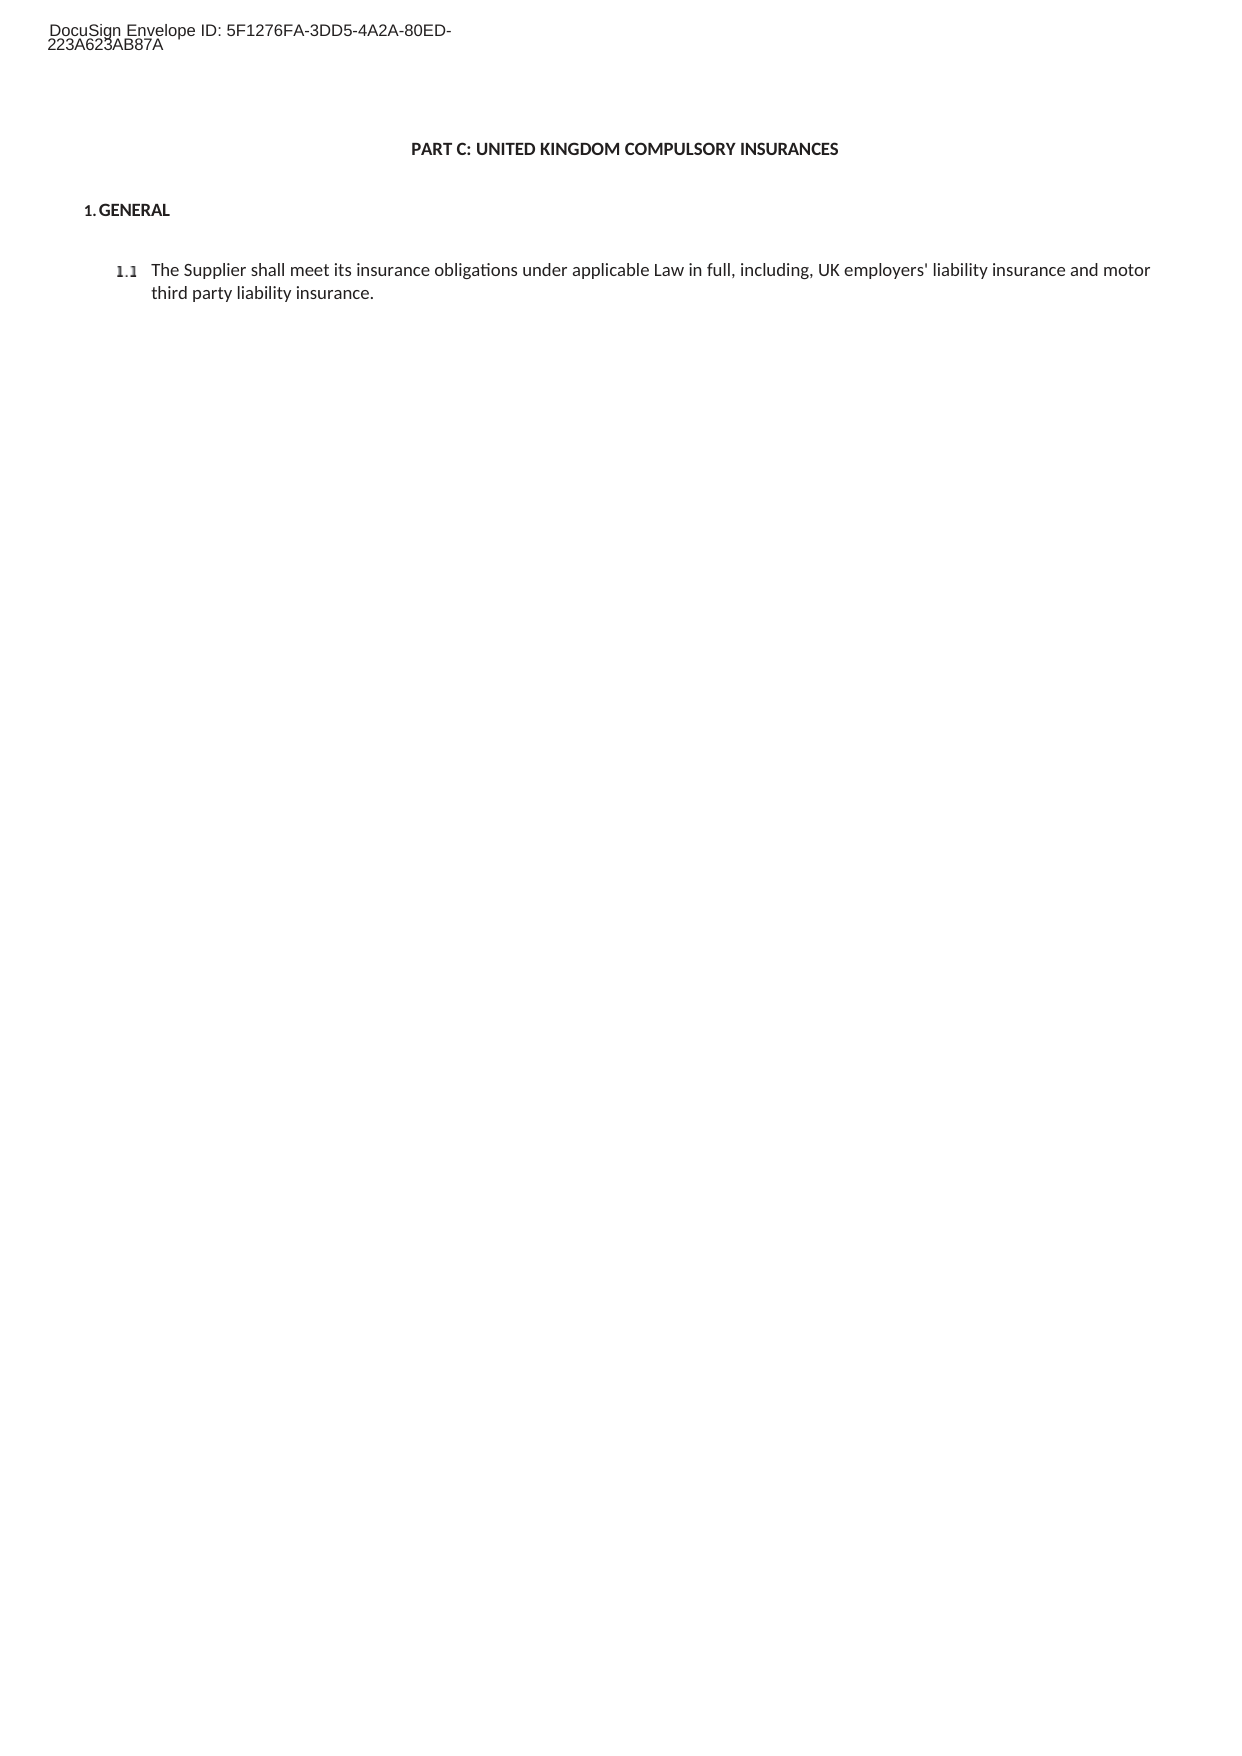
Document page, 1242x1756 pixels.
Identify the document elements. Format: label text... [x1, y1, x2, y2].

list GENERAL [84, 198, 1212, 221]
text The Supplier shall meet its insurance obligations under applicable Law in full, including, UK employers' liability insurance and motor third party liability insurance. [151, 258, 1159, 304]
subtitle PART C: UNITED KINGDOM COMPULSORY INSURANCES [287, 137, 963, 160]
